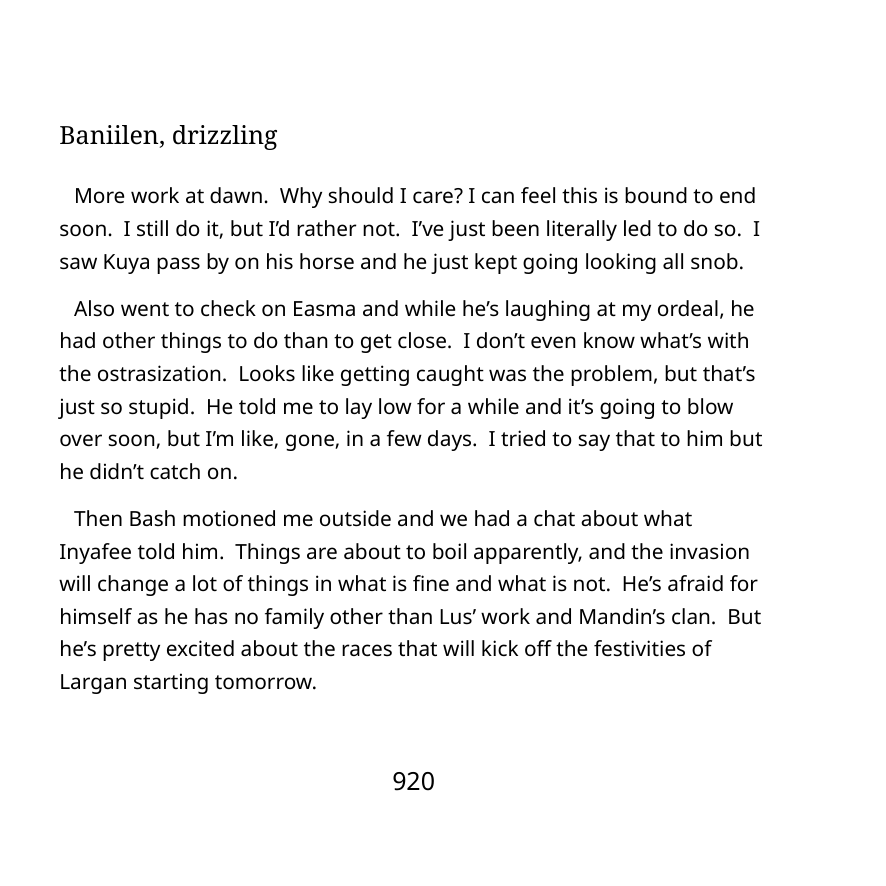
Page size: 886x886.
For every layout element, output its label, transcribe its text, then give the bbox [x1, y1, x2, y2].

text More work at dawn. Why should I care? I can feel this is bound to end soon. I still do it, but I’d rather not. I’ve just been literally led to do so. I saw Kuya pass by on his horse and he just kept going looking all snob. [59, 182, 768, 275]
text Then Bash motioned me outside and we had a chat about what Inyafee told him. Things are about to boil apparently, and the invasion will change a lot of things in what is fine and what is not. He’s afraid for himself as he has no family other than Lus’ work and Mandin’s clan. But he’s pretty excited about the races that will kick off the festivities of Largan starting tomorrow. [59, 504, 768, 696]
subtitle Baniilen, drizzling [59, 118, 768, 152]
text Also went to check on Easma and while he’s laughing at my ordeal, he had other things to do than to get close. I don’t even know what’s with the ostrasization. Looks like getting caught was the problem, but that’s just so stupid. He told me to lay low for a while and it’s going to blow over soon, but I’m like, gone, in a few days. I tried to say that to him but he didn’t catch on. [59, 294, 768, 485]
